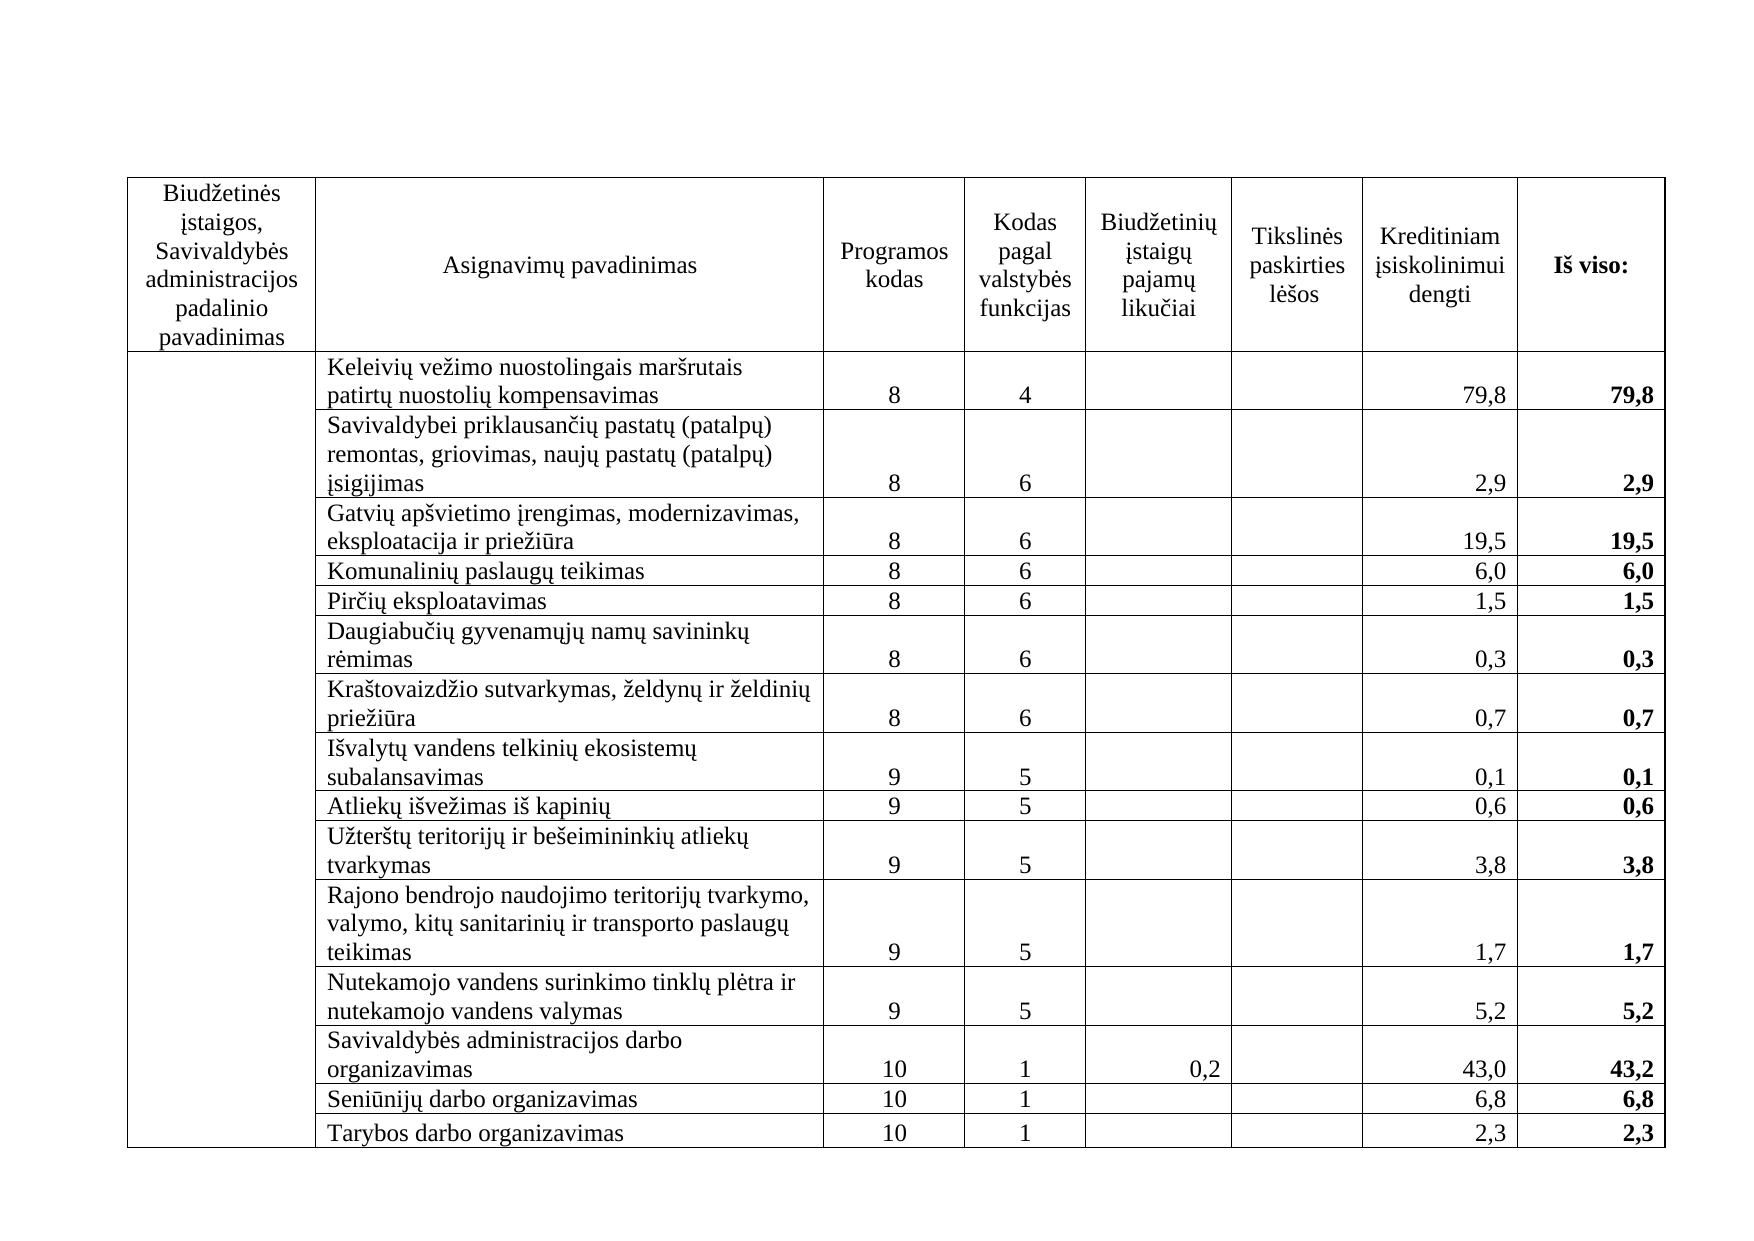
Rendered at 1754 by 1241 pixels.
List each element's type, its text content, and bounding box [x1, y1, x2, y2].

table_cell 1,7 [1363, 880, 1517, 966]
table_cell 6 [965, 674, 1085, 732]
table_cell Komunalinių paslaugų teikimas [316, 556, 823, 585]
table_cell [1086, 586, 1231, 615]
table_cell 6 [965, 410, 1085, 497]
table_cell 5 [965, 880, 1085, 966]
table_cell 4 [965, 352, 1085, 409]
table_cell 6 [965, 586, 1085, 615]
table_cell [128, 352, 315, 1147]
table_cell Gatvių apšvietimo įrengimas, modernizavimas, eksploatacija ir priežiūra [316, 498, 823, 555]
table_cell 2,9 [1363, 410, 1517, 497]
table_cell Užterštų teritorijų ir bešeimininkių atliekų tvarkymas [316, 821, 823, 879]
table_cell 10 [824, 1084, 964, 1113]
table_cell 6,0 [1518, 556, 1664, 585]
table_cell [1086, 498, 1231, 555]
table_cell 5 [965, 791, 1085, 820]
table_header Kodas pagal valstybės funkcijas [965, 178, 1085, 351]
table_cell Keleivių vežimo nuostolingais maršrutais patirtų nuostolių kompensavimas [316, 352, 823, 409]
table_cell [1232, 674, 1362, 732]
table_cell 1,5 [1518, 586, 1664, 615]
table_cell 9 [824, 880, 964, 966]
table_cell 0,2 [1086, 1026, 1231, 1083]
table_cell [1086, 674, 1231, 732]
table_cell 6,8 [1518, 1084, 1664, 1113]
table_cell Kraštovaizdžio sutvarkymas, želdynų ir želdinių priežiūra [316, 674, 823, 732]
table_cell 79,8 [1363, 352, 1517, 409]
table_cell 8 [824, 674, 964, 732]
table_cell Rajono bendrojo naudojimo teritorijų tvarkymo, valymo, kitų sanitarinių ir transporto paslaugų teikimas [316, 880, 823, 966]
table_cell [1086, 880, 1231, 966]
table_cell [1086, 556, 1231, 585]
table_cell 1,5 [1363, 586, 1517, 615]
table_cell 10 [824, 1026, 964, 1083]
table_header Biudžetinės įstaigos, Savivaldybės administracijos padalinio pavadinimas [128, 178, 315, 351]
table_cell [1086, 616, 1231, 673]
table_cell 8 [824, 586, 964, 615]
table_cell 8 [824, 410, 964, 497]
table_cell [1086, 733, 1231, 790]
table_cell [1232, 498, 1362, 555]
table_cell 5 [965, 967, 1085, 1024]
table_cell 8 [824, 498, 964, 555]
table_cell 1 [965, 1114, 1085, 1147]
table_cell 5,2 [1363, 967, 1517, 1024]
table_cell 6,0 [1363, 556, 1517, 585]
table_cell [1086, 791, 1231, 820]
table_cell [1086, 967, 1231, 1024]
table_cell 43,0 [1363, 1026, 1517, 1083]
table_cell [1232, 880, 1362, 966]
table_header Iš viso: [1518, 178, 1664, 351]
table_header Asignavimų pavadinimas [316, 178, 823, 351]
table_cell 79,8 [1518, 352, 1664, 409]
table_cell 0,3 [1363, 616, 1517, 673]
table_cell Daugiabučių gyvenamųjų namų savininkų rėmimas [316, 616, 823, 673]
table_cell 9 [824, 967, 964, 1024]
table_cell [1232, 556, 1362, 585]
table_header Biudžetinių įstaigų pajamų likučiai [1086, 178, 1231, 351]
table_cell Seniūnijų darbo organizavimas [316, 1084, 823, 1113]
table_cell [1232, 821, 1362, 879]
table_cell 8 [824, 352, 964, 409]
table_cell Pirčių eksploatavimas [316, 586, 823, 615]
table_cell [1232, 616, 1362, 673]
table_cell 0,1 [1518, 733, 1664, 790]
table_cell [1232, 733, 1362, 790]
table_cell 2,3 [1518, 1114, 1664, 1147]
table_cell 43,2 [1518, 1026, 1664, 1083]
table_cell [1232, 1084, 1362, 1113]
table_cell 1,7 [1518, 880, 1664, 966]
table_cell Savivaldybės administracijos darbo organizavimas [316, 1026, 823, 1083]
table_cell 9 [824, 821, 964, 879]
table_cell [1232, 1026, 1362, 1083]
table_cell 0,3 [1518, 616, 1664, 673]
table_cell Savivaldybei priklausančių pastatų (patalpų) remontas, griovimas, naujų pastatų (patalpų) įsigijimas [316, 410, 823, 497]
table_cell 1 [965, 1084, 1085, 1113]
table_cell 10 [824, 1114, 964, 1147]
table_cell [1086, 821, 1231, 879]
table_cell 6 [965, 556, 1085, 585]
table_header Kreditiniam įsiskolinimui dengti [1363, 178, 1517, 351]
table_cell 0,1 [1363, 733, 1517, 790]
table_cell 6 [965, 616, 1085, 673]
table_cell 8 [824, 556, 964, 585]
table_cell Tarybos darbo organizavimas [316, 1114, 823, 1147]
table_cell [1232, 967, 1362, 1024]
table_cell 9 [824, 791, 964, 820]
table_cell [1232, 410, 1362, 497]
table_cell Nutekamojo vandens surinkimo tinklų plėtra ir nutekamojo vandens valymas [316, 967, 823, 1024]
table_cell 3,8 [1363, 821, 1517, 879]
table_cell 6 [965, 498, 1085, 555]
table_cell 9 [824, 733, 964, 790]
table_cell Išvalytų vandens telkinių ekosistemų subalansavimas [316, 733, 823, 790]
table_cell [1086, 1084, 1231, 1113]
table_cell 2,9 [1518, 410, 1664, 497]
table_cell 3,8 [1518, 821, 1664, 879]
table_cell [1086, 1114, 1231, 1147]
table_cell [1232, 1114, 1362, 1147]
table_cell [1086, 352, 1231, 409]
table_cell 19,5 [1518, 498, 1664, 555]
table_cell [1232, 352, 1362, 409]
table_cell 1 [965, 1026, 1085, 1083]
table_cell 5 [965, 821, 1085, 879]
table_cell 0,6 [1363, 791, 1517, 820]
table_cell [1232, 791, 1362, 820]
table_cell 5,2 [1518, 967, 1664, 1024]
table_cell 0,7 [1363, 674, 1517, 732]
table_cell 6,8 [1363, 1084, 1517, 1113]
table_cell 19,5 [1363, 498, 1517, 555]
table_cell [1232, 586, 1362, 615]
table_cell 2,3 [1363, 1114, 1517, 1147]
table_cell 5 [965, 733, 1085, 790]
table_cell 0,7 [1518, 674, 1664, 732]
table_cell Atliekų išvežimas iš kapinių [316, 791, 823, 820]
table_header Tikslinės paskirties lėšos [1232, 178, 1362, 351]
table_cell [1086, 410, 1231, 497]
table_header Programos kodas [824, 178, 964, 351]
table_cell 8 [824, 616, 964, 673]
table_cell 0,6 [1518, 791, 1664, 820]
